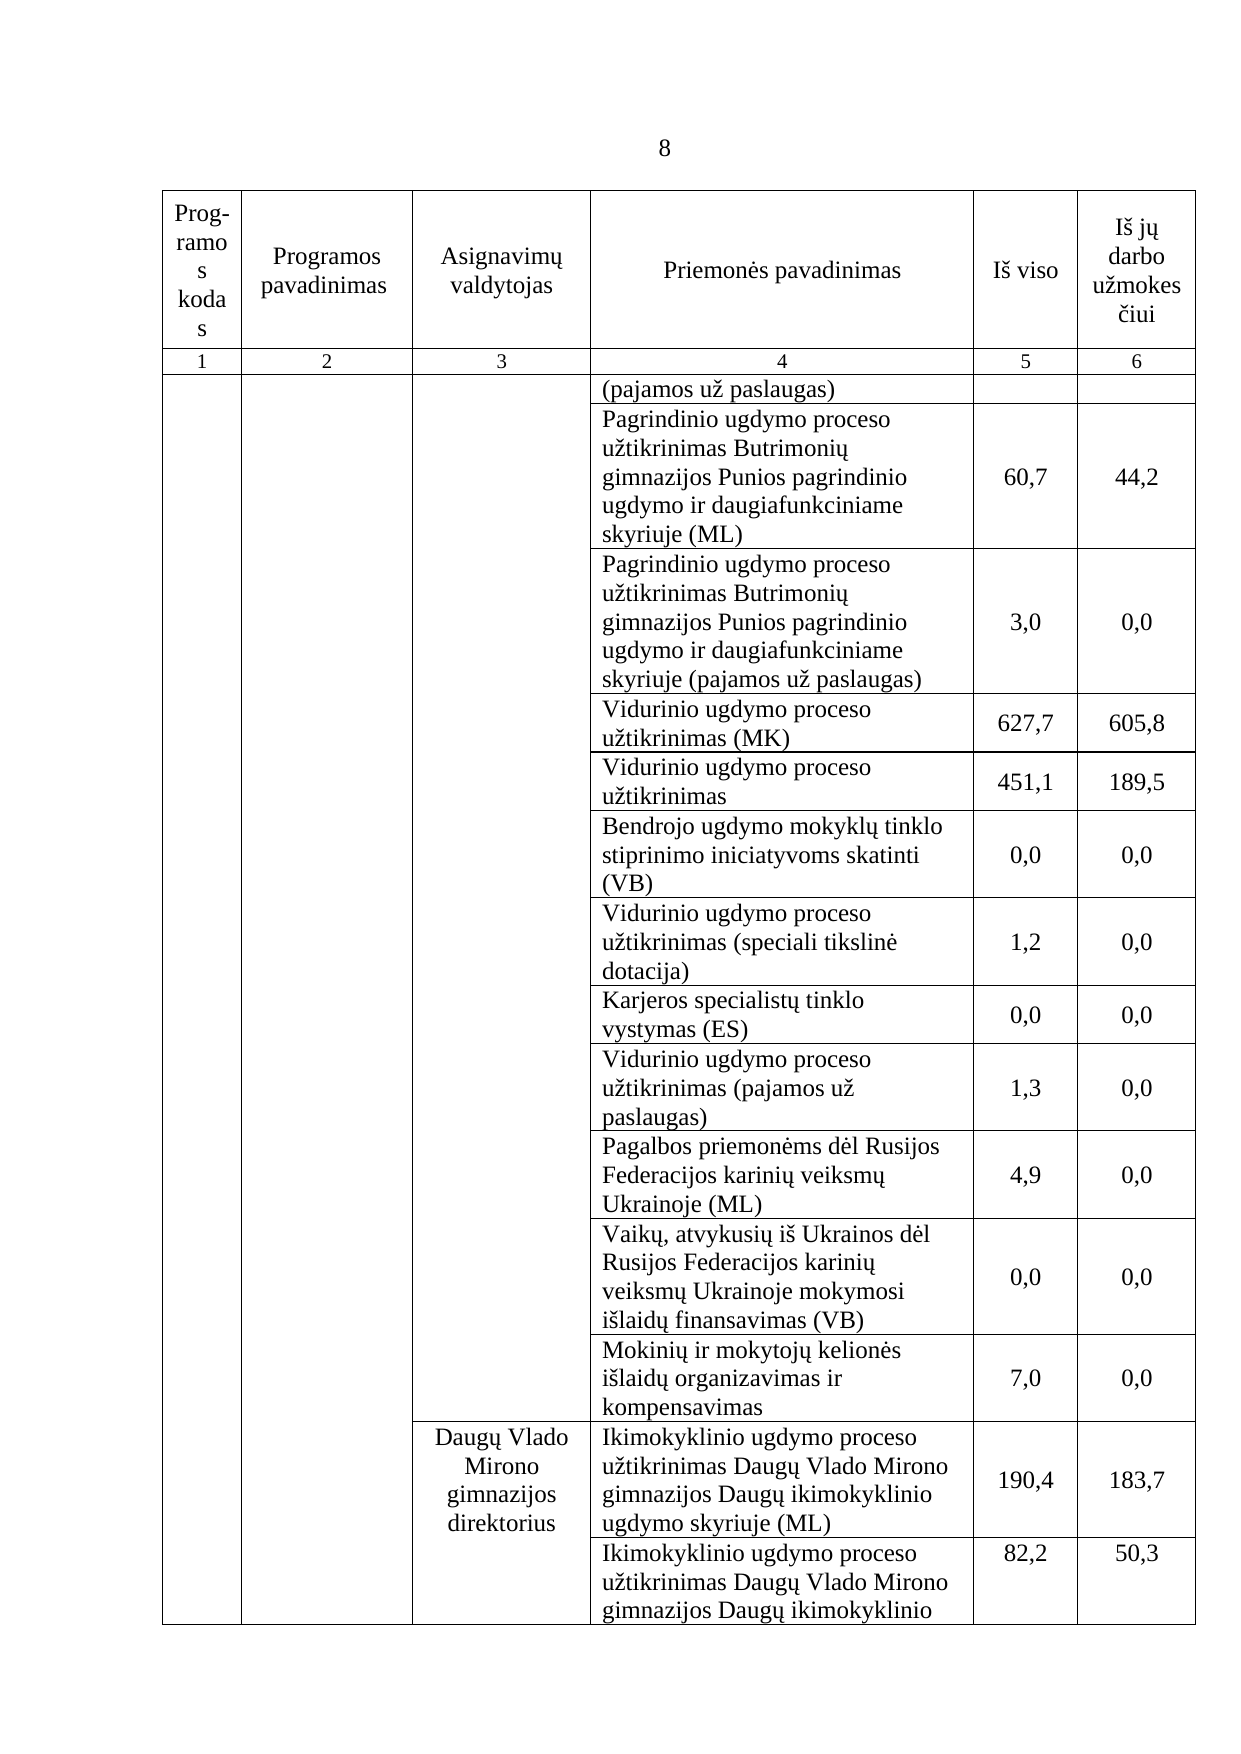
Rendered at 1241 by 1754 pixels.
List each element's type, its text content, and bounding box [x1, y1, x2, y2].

table_cell Vidurinio ugdymo proceso užtikrinimas (pajamos už paslaugas) [591, 1044, 973, 1130]
table_cell [242, 375, 412, 1624]
table_cell 5 [974, 349, 1077, 373]
table_cell (pajamos už paslaugas) [591, 375, 973, 403]
table_header Programos pavadinimas [242, 191, 412, 348]
table_cell 451,1 [974, 753, 1077, 810]
table_cell 50,3 [1078, 1538, 1195, 1624]
table_header Priemonės pavadinimas [591, 191, 973, 348]
table_cell 3 [413, 349, 590, 373]
table_cell 3,0 [974, 549, 1077, 693]
table_cell 183,7 [1078, 1422, 1195, 1537]
table_cell 2 [242, 349, 412, 373]
table_cell Vidurinio ugdymo proceso užtikrinimas (MK) [591, 694, 973, 751]
table_cell 6 [1078, 349, 1195, 373]
table_cell 82,2 [974, 1538, 1077, 1624]
table_cell 0,0 [1078, 1219, 1195, 1334]
table_header Prog-ramos kodas [163, 191, 241, 348]
table_cell 60,7 [974, 404, 1077, 548]
table_cell 627,7 [974, 694, 1077, 751]
table_header Iš viso [974, 191, 1077, 348]
table_cell 4 [591, 349, 973, 373]
table_cell [974, 375, 1077, 403]
table_cell 1 [163, 349, 241, 373]
table_cell 0,0 [1078, 898, 1195, 984]
table_cell Ikimokyklinio ugdymo proceso užtikrinimas Daugų Vlado Mirono gimnazijos Daugų ikimokyklinio [591, 1538, 973, 1624]
table_cell 0,0 [1078, 549, 1195, 693]
table_cell Ikimokyklinio ugdymo proceso užtikrinimas Daugų Vlado Mirono gimnazijos Daugų ikimokyklinio ugdymo skyriuje (ML) [591, 1422, 973, 1537]
table_cell Vaikų, atvykusių iš Ukrainos dėl Rusijos Federacijos karinių veiksmų Ukrainoje mokymosi išlaidų finansavimas (VB) [591, 1219, 973, 1334]
table_cell Mokinių ir mokytojų kelionės išlaidų organizavimas ir kompensavimas [591, 1335, 973, 1421]
table_cell 0,0 [1078, 1044, 1195, 1130]
table_cell [163, 375, 241, 1624]
table_cell Pagrindinio ugdymo proceso užtikrinimas Butrimonių gimnazijos Punios pagrindinio ugdymo ir daugiafunkciniame skyriuje (pajamos už paslaugas) [591, 549, 973, 693]
table_cell 44,2 [1078, 404, 1195, 548]
table_cell 0,0 [974, 986, 1077, 1043]
table_cell 1,2 [974, 898, 1077, 984]
table_cell 7,0 [974, 1335, 1077, 1421]
table_cell 190,4 [974, 1422, 1077, 1537]
table_cell Pagrindinio ugdymo proceso užtikrinimas Butrimonių gimnazijos Punios pagrindinio ugdymo ir daugiafunkciniame skyriuje (ML) [591, 404, 973, 548]
table_cell 189,5 [1078, 753, 1195, 810]
table_cell Vidurinio ugdymo proceso užtikrinimas [591, 753, 973, 810]
table_cell 0,0 [1078, 1335, 1195, 1421]
table_cell Daugų Vlado Mirono gimnazijos direktorius [413, 1422, 590, 1624]
table_cell 0,0 [974, 1219, 1077, 1334]
table_cell 605,8 [1078, 694, 1195, 751]
table_cell 0,0 [1078, 811, 1195, 897]
table_cell Pagalbos priemonėms dėl Rusijos Federacijos karinių veiksmų Ukrainoje (ML) [591, 1131, 973, 1218]
table_header Asignavimų valdytojas [413, 191, 590, 348]
table_cell Karjeros specialistų tinklo vystymas (ES) [591, 986, 973, 1043]
table_cell [413, 375, 590, 1421]
table_cell 1,3 [974, 1044, 1077, 1130]
table_cell Vidurinio ugdymo proceso užtikrinimas (speciali tikslinė dotacija) [591, 898, 973, 984]
table_header Iš jų darbo užmokesčiui [1078, 191, 1195, 348]
table_cell 0,0 [1078, 1131, 1195, 1218]
table_cell Bendrojo ugdymo mokyklų tinklo stiprinimo iniciatyvoms skatinti (VB) [591, 811, 973, 897]
table_cell [1078, 375, 1195, 403]
table_cell 0,0 [974, 811, 1077, 897]
table_cell 4,9 [974, 1131, 1077, 1218]
table_cell 0,0 [1078, 986, 1195, 1043]
